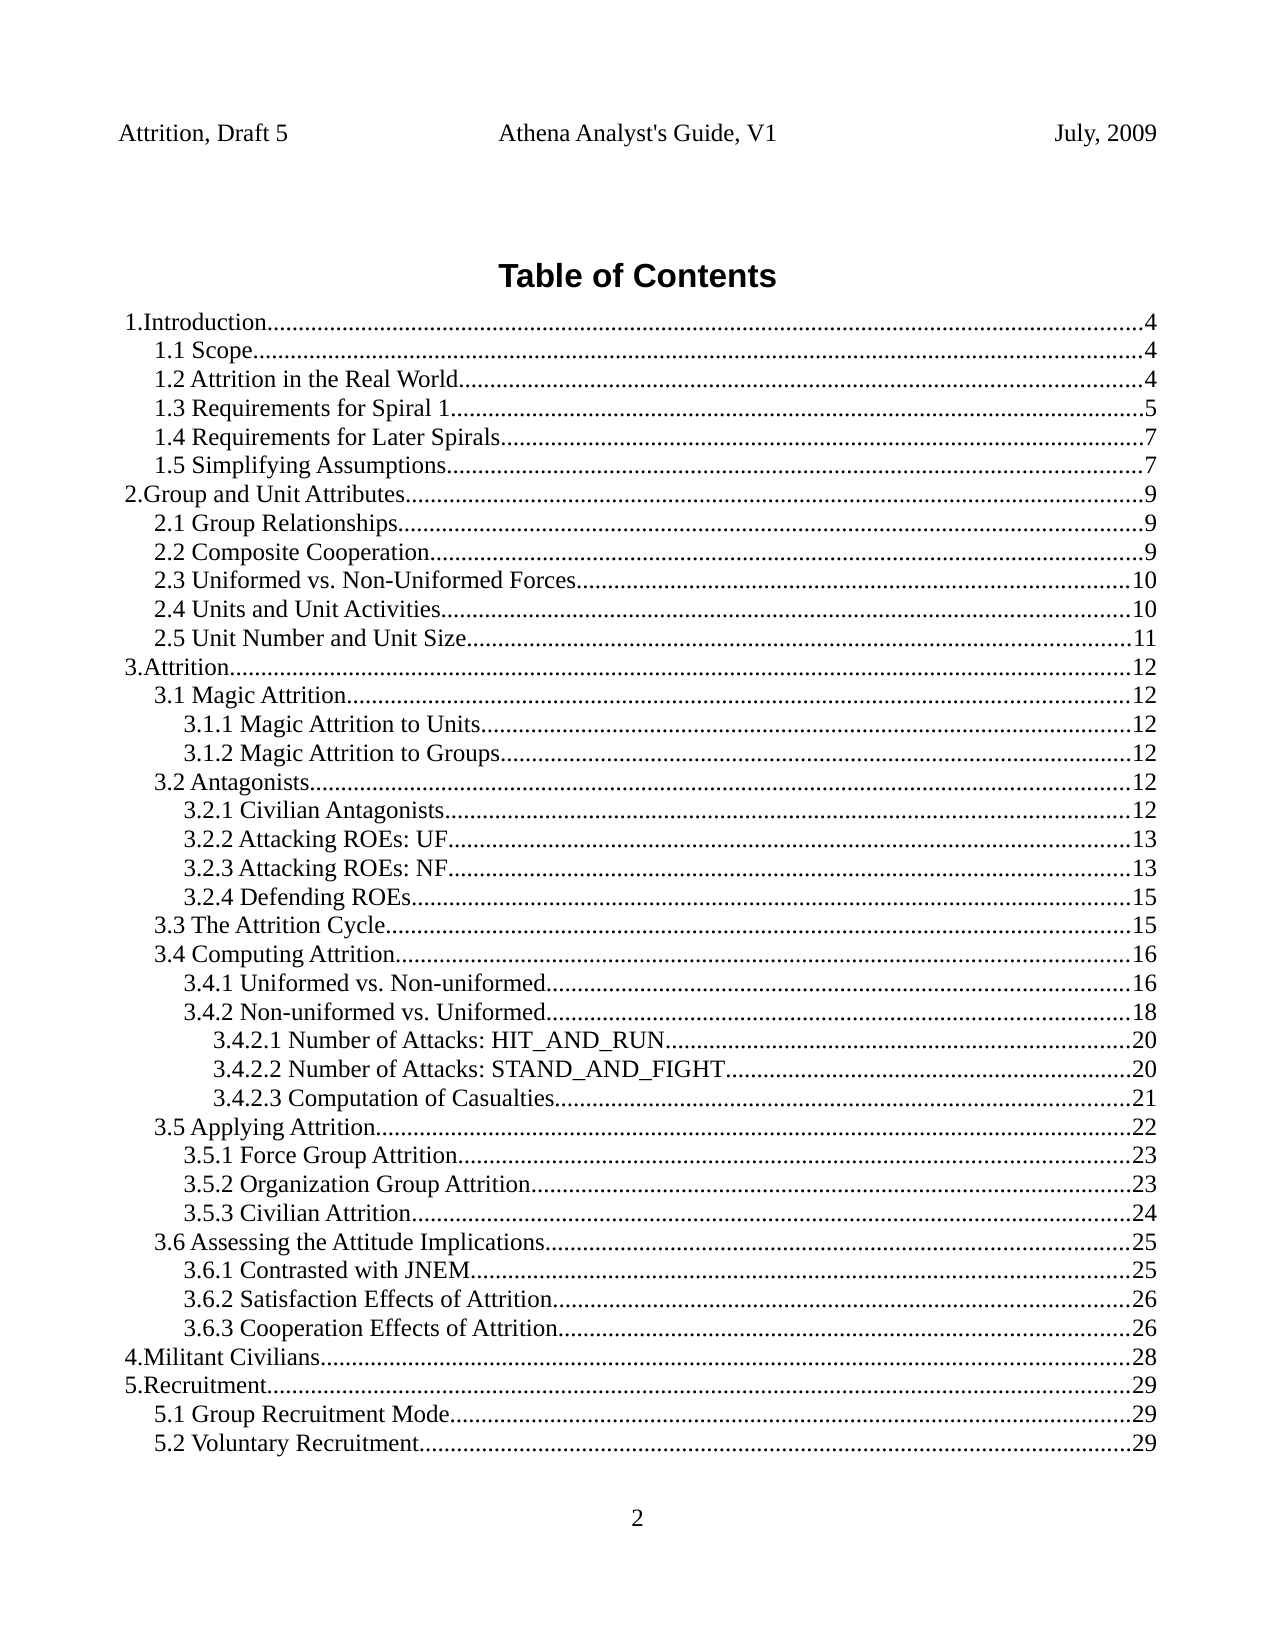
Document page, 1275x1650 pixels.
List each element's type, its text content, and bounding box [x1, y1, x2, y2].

text 2.2 Composite Cooperation 9 [148, 537, 1157, 565]
text 1.Introduction 4 [118, 307, 1157, 335]
text 3.5.1 Force Group Attrition 23 [177, 1140, 1157, 1169]
text 3.5 Applying Attrition 22 [148, 1112, 1157, 1140]
text 5.2 Voluntary Recruitment 29 [148, 1428, 1157, 1457]
text 1.3 Requirements for Spiral 1 5 [148, 393, 1157, 422]
text 1.2 Attrition in the Real World 4 [148, 364, 1157, 393]
text 3.6.3 Cooperation Effects of Attrition 26 [177, 1313, 1157, 1342]
text 1.1 Scope 4 [148, 335, 1157, 364]
text 3.1 Magic Attrition 12 [148, 680, 1157, 709]
text 3.1.1 Magic Attrition to Units 12 [177, 709, 1157, 738]
text 3.2.1 Civilian Antagonists 12 [177, 795, 1157, 824]
text 3.3 The Attrition Cycle 15 [148, 910, 1157, 939]
text 3.5.3 Civilian Attrition 24 [177, 1198, 1157, 1227]
text 2.3 Uniformed vs. Non-Uniformed Forces 10 [148, 565, 1157, 594]
text 3.4.1 Uniformed vs. Non-uniformed 16 [177, 968, 1157, 997]
text 3.4.2.1 Number of Attacks: HIT_AND_RUN 20 [207, 1025, 1157, 1054]
text 3.2 Antagonists 12 [148, 767, 1157, 795]
text 3.2.3 Attacking ROEs: NF 13 [177, 853, 1157, 882]
text 3.2.2 Attacking ROEs: UF 13 [177, 824, 1157, 853]
text 3.4 Computing Attrition 16 [148, 939, 1157, 968]
text 3.6 Assessing the Attitude Implications 25 [148, 1227, 1157, 1255]
text 3.6.1 Contrasted with JNEM 25 [177, 1255, 1157, 1284]
text 3.6.2 Satisfaction Effects of Attrition 26 [177, 1284, 1157, 1313]
text 2.1 Group Relationships 9 [148, 508, 1157, 537]
text 3.Attrition 12 [118, 652, 1157, 680]
text 3.4.2.3 Computation of Casualties 21 [207, 1083, 1157, 1112]
text 2.4 Units and Unit Activities 10 [148, 594, 1157, 623]
text 3.4.2.2 Number of Attacks: STAND_AND_FIGHT 20 [207, 1054, 1157, 1083]
text 3.1.2 Magic Attrition to Groups 12 [177, 738, 1157, 767]
text 2.5 Unit Number and Unit Size 11 [148, 623, 1157, 652]
text 1.4 Requirements for Later Spirals 7 [148, 422, 1157, 450]
text 5.Recruitment 29 [118, 1370, 1157, 1399]
subtitle Table of Contents [118, 256, 1157, 294]
text 5.1 Group Recruitment Mode 29 [148, 1399, 1157, 1428]
text 3.5.2 Organization Group Attrition 23 [177, 1169, 1157, 1198]
text 3.2.4 Defending ROEs 15 [177, 882, 1157, 910]
text 2.Group and Unit Attributes 9 [118, 479, 1157, 508]
text 1.5 Simplifying Assumptions 7 [148, 450, 1157, 479]
text 3.4.2 Non-uniformed vs. Uniformed 18 [177, 997, 1157, 1025]
text 4.Militant Civilians 28 [118, 1342, 1157, 1370]
